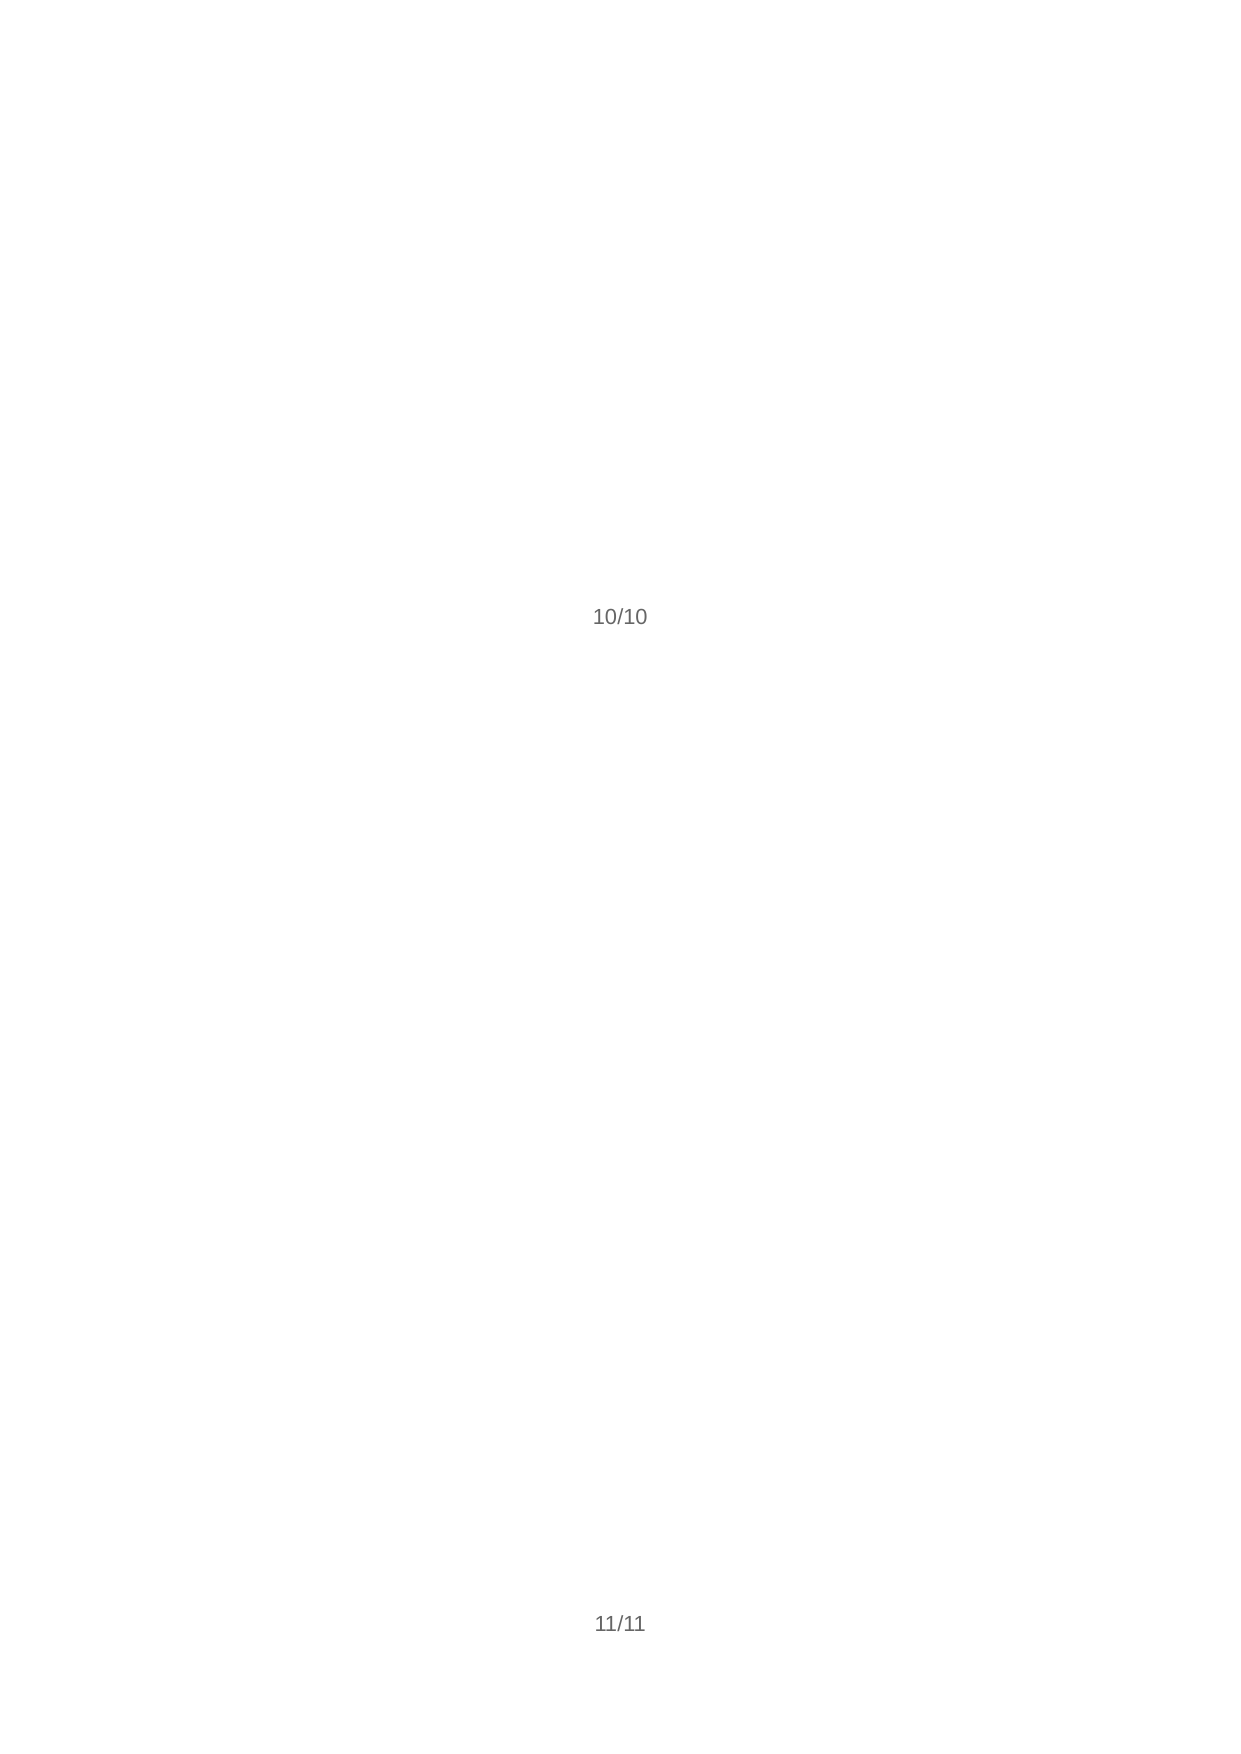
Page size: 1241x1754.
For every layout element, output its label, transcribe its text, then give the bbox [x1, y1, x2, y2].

text 10/10 [118, 604, 1122, 629]
